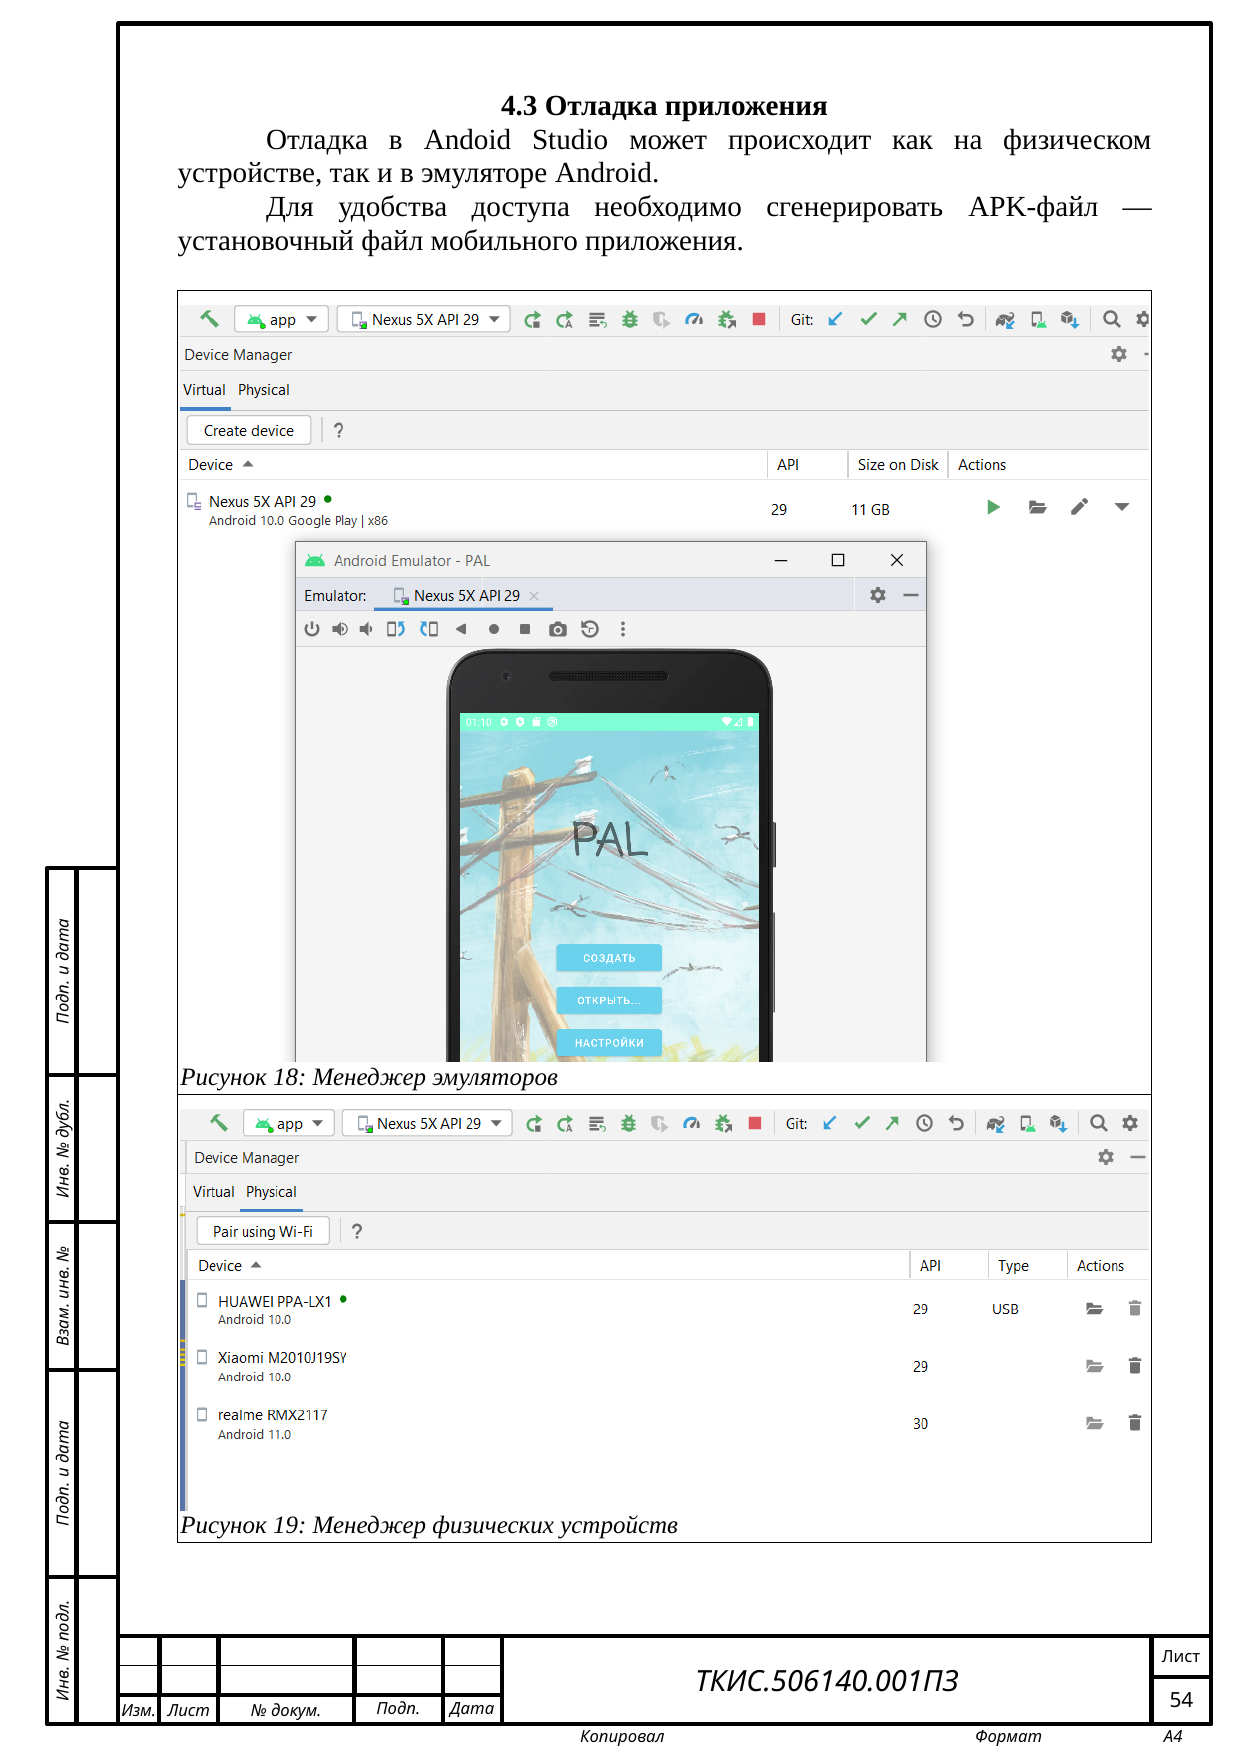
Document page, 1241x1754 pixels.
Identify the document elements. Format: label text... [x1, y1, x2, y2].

text Рисунок 18: Менеджер эмуляторов [180, 1062, 1149, 1091]
text Отладка в Andoid Studio может происходит как на физическом устройстве, так и в эмуляторе Android. [177, 122, 1152, 189]
picture [180, 1109, 1149, 1511]
subtitle Отладка приложения [177, 88, 1152, 122]
text Для удобства доступа необходимо сгенерировать APK-файл — установочный файл мобильного приложения. [177, 189, 1152, 256]
text Рисунок 19: Менеджер физических устройств [180, 1511, 1149, 1539]
picture [180, 305, 1149, 1062]
